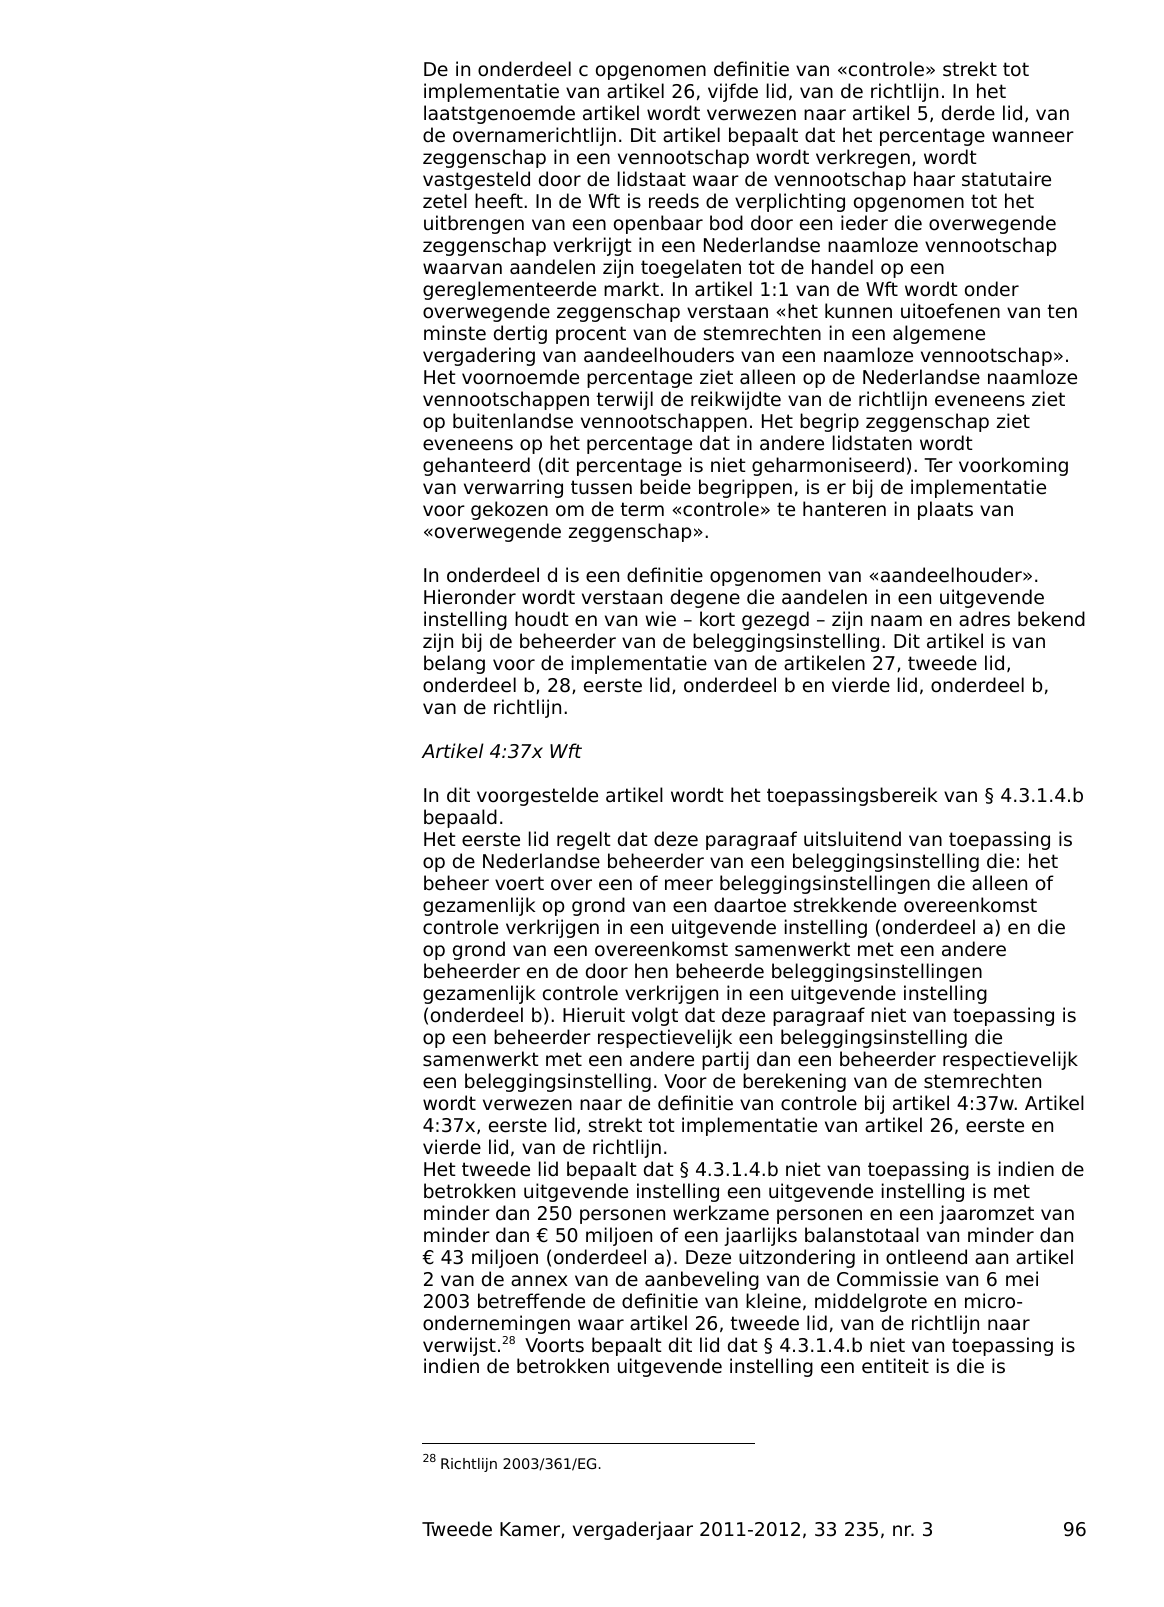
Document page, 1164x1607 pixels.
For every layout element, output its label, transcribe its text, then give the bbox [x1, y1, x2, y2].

text Het tweede lid bepaalt dat § 4.3.1.4.b niet van toepassing is indien de betrokken uitgevende instelling een uitgevende instelling is met minder dan 250 personen werkzame personen en een jaaromzet van minder dan € 50 miljoen of een jaarlijks balanstotaal van minder dan € 43 miljoen (onderdeel a). Deze uitzondering in ontleend aan artikel 2 van de annex van de aanbeveling van de Commissie van 6 mei 2003 betreffende de definitie van kleine, middelgrote en micro-ondernemingen waar artikel 26, tweede lid, van de richtlijn naar verwijst. Voorts bepaalt dit lid dat § 4.3.1.4.b niet van toepassing is indien de betrokken uitgevende instelling een entiteit is die is [422, 1159, 1087, 1378]
text De in onderdeel c opgenomen definitie van «controle» strekt tot implementatie van artikel 26, vijfde lid, van de richtlijn. In het laatstgenoemde artikel wordt verwezen naar artikel 5, derde lid, van de overnamerichtlijn. Dit artikel bepaalt dat het percentage wanneer zeggenschap in een vennootschap wordt verkregen, wordt vastgesteld door de lidstaat waar de vennootschap haar statutaire zetel heeft. In de Wft is reeds de verplichting opgenomen tot het uitbrengen van een openbaar bod door een ieder die overwegende zeggenschap verkrijgt in een Nederlandse naamloze vennootschap waarvan aandelen zijn toegelaten tot de handel op een gereglementeerde markt. In artikel 1:1 van de Wft wordt onder overwegende zeggenschap verstaan «het kunnen uitoefenen van ten minste dertig procent van de stemrechten in een algemene vergadering van aandeelhouders van een naamloze vennootschap». Het voornoemde percentage ziet alleen op de Nederlandse naamloze vennootschappen terwijl de reikwijdte van de richtlijn eveneens ziet op buitenlandse vennootschappen. Het begrip zeggenschap ziet eveneens op het percentage dat in andere lidstaten wordt gehanteerd (dit percentage is niet geharmoniseerd). Ter voorkoming van verwarring tussen beide begrippen, is er bij de implementatie voor gekozen om de term «controle» te hanteren in plaats van «overwegende zeggenschap». [422, 59, 1087, 543]
text Richtlijn 2003/361/EG. [422, 1452, 1087, 1474]
text In dit voorgestelde artikel wordt het toepassingsbereik van § 4.3.1.4.b bepaald. [422, 785, 1087, 829]
text In onderdeel d is een definitie opgenomen van «aandeelhouder». Hieronder wordt verstaan degene die aandelen in een uitgevende instelling houdt en van wie – kort gezegd – zijn naam en adres bekend zijn bij de beheerder van de beleggingsinstelling. Dit artikel is van belang voor de implementatie van de artikelen 27, tweede lid, onderdeel b, 28, eerste lid, onderdeel b en vierde lid, onderdeel b, van de richtlijn. [422, 565, 1087, 719]
text Het eerste lid regelt dat deze paragraaf uitsluitend van toepassing is op de Nederlandse beheerder van een beleggingsinstelling die: het beheer voert over een of meer beleggingsinstellingen die alleen of gezamenlijk op grond van een daartoe strekkende overeenkomst controle verkrijgen in een uitgevende instelling (onderdeel a) en die op grond van een overeenkomst samenwerkt met een andere beheerder en de door hen beheerde beleggingsinstellingen gezamenlijk controle verkrijgen in een uitgevende instelling (onderdeel b). Hieruit volgt dat deze paragraaf niet van toepassing is op een beheerder respectievelijk een beleggingsinstelling die samenwerkt met een andere partij dan een beheerder respectievelijk een beleggingsinstelling. Voor de berekening van de stemrechten wordt verwezen naar de definitie van controle bij artikel 4:37w. Artikel 4:37x, eerste lid, strekt tot implementatie van artikel 26, eerste en vierde lid, van de richtlijn. [422, 829, 1087, 1159]
subtitle Artikel 4:37x Wft [422, 741, 1087, 763]
